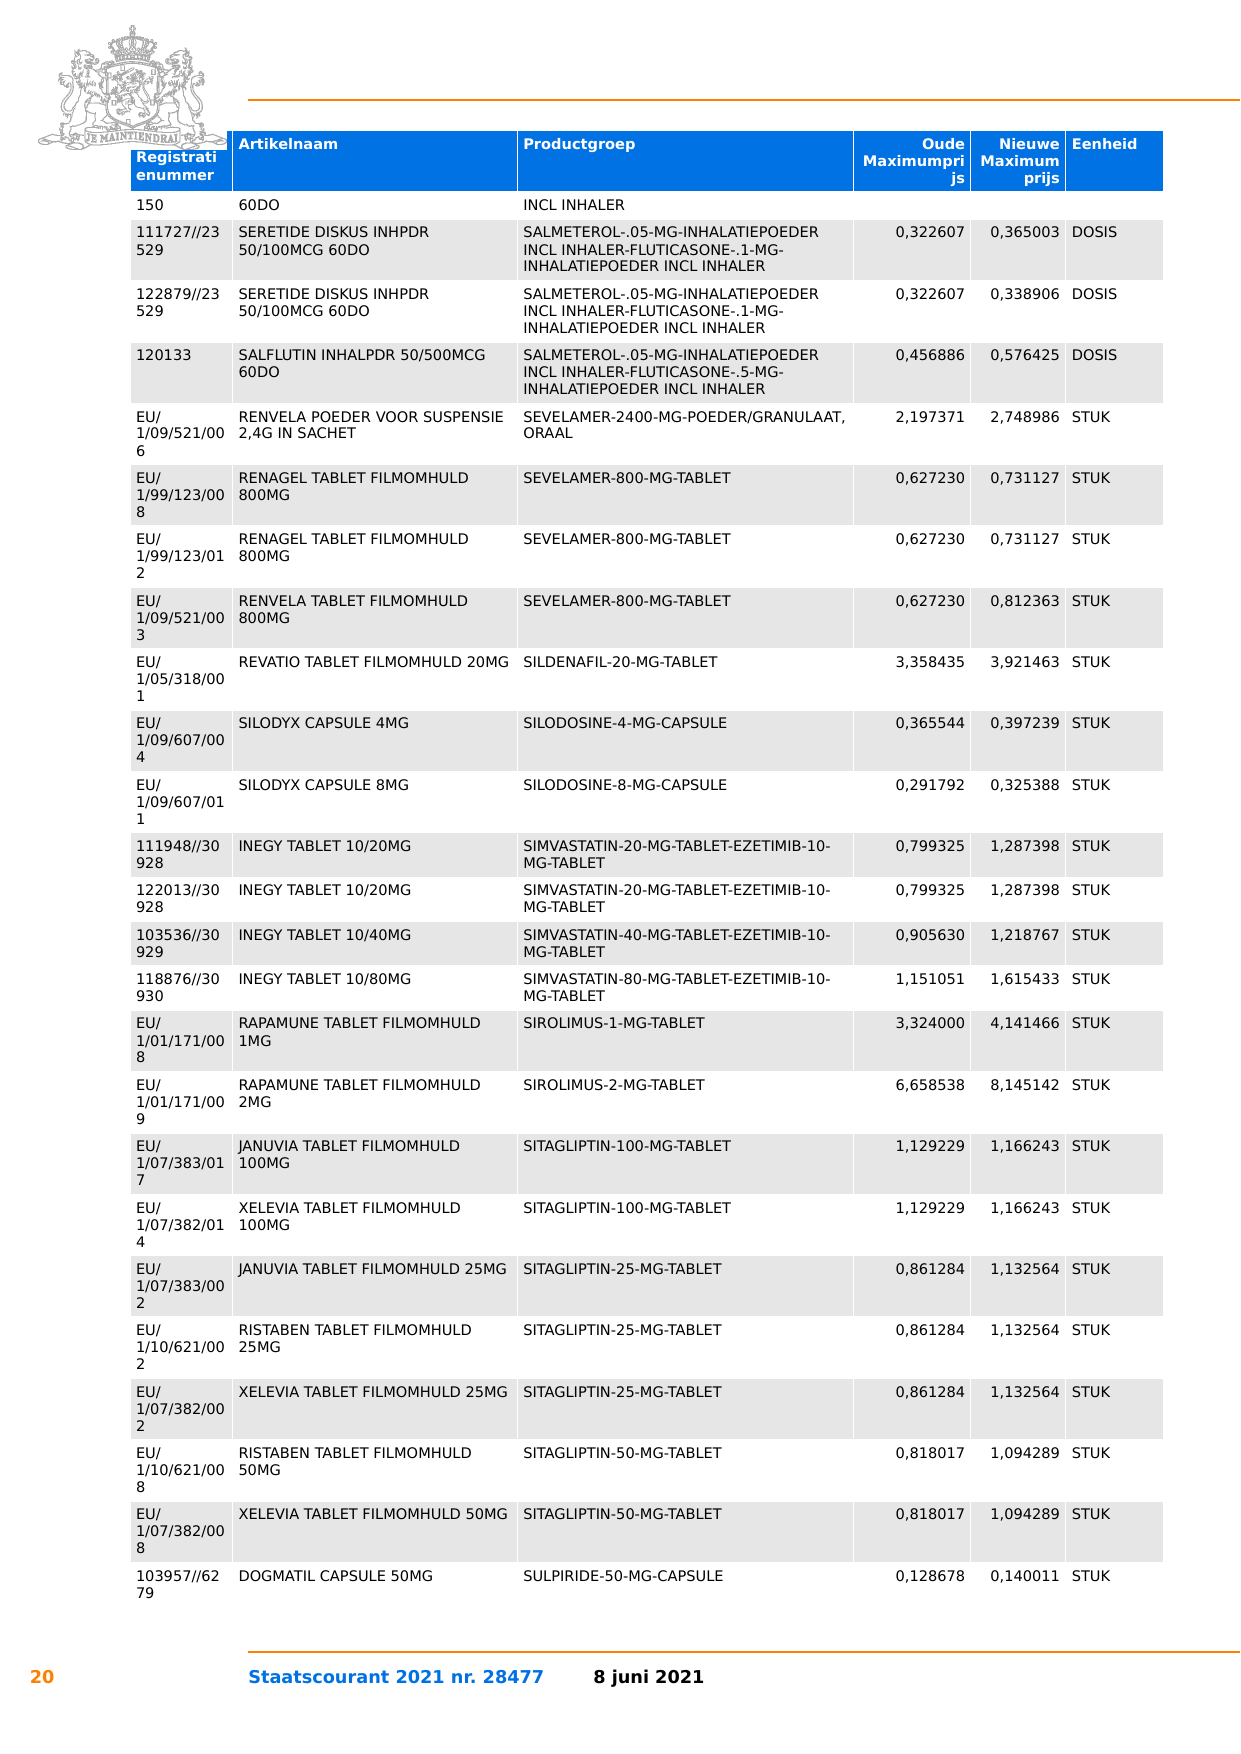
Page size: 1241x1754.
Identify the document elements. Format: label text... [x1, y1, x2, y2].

table_cell SITAGLIPTIN-100-MG-TABLET [518, 1134, 853, 1194]
table_cell 1,132564 [971, 1379, 1065, 1439]
table_header Artikelnaam [233, 131, 517, 191]
table_cell 1,166243 [971, 1134, 1065, 1194]
table_cell XELEVIA TABLET FILMOMHULD 100MG [233, 1195, 517, 1255]
table_cell STUK [1066, 1195, 1163, 1255]
table_cell 3,921463 [971, 649, 1065, 709]
table_cell STUK [1066, 1563, 1163, 1606]
table_cell EU/1/09/607/011 [131, 772, 232, 832]
table_cell SILODYX CAPSULE 8MG [233, 772, 517, 832]
table_header Nieuwe Maximumprijs [971, 131, 1065, 191]
table_cell 1,094289 [971, 1440, 1065, 1501]
table_cell EU/1/01/171/009 [131, 1072, 232, 1132]
table_cell EU/1/10/621/008 [131, 1440, 232, 1501]
table_cell 0,140011 [971, 1563, 1065, 1606]
table_cell 1,129229 [854, 1195, 970, 1255]
table_cell 111727//23529 [131, 220, 232, 280]
table_cell STUK [1066, 1072, 1163, 1132]
table_cell 122879//23529 [131, 281, 232, 341]
table_cell 1,166243 [971, 1195, 1065, 1255]
table_cell 3,324000 [854, 1011, 970, 1071]
table_cell EU/1/09/521/006 [131, 404, 232, 464]
table_cell SITAGLIPTIN-100-MG-TABLET [518, 1195, 853, 1255]
table_cell 0,627230 [854, 465, 970, 525]
table_cell EU/1/07/383/017 [131, 1134, 232, 1194]
table_cell STUK [1066, 1011, 1163, 1071]
table_cell 0,627230 [854, 526, 970, 587]
table_cell DOSIS [1066, 220, 1163, 280]
table_cell SULPIRIDE-50-MG-CAPSULE [518, 1563, 853, 1606]
table_cell SERETIDE DISKUS INHPDR 50/100MCG 60DO [233, 220, 517, 280]
table_cell 103957//6279 [131, 1563, 232, 1606]
table_cell SILODOSINE-4-MG-CAPSULE [518, 711, 853, 771]
table_cell SIMVASTATIN-40-MG-TABLET-EZETIMIB-10-MG-TABLET [518, 922, 853, 965]
table_cell 0,322607 [854, 220, 970, 280]
table_cell EU/1/01/171/008 [131, 1011, 232, 1071]
table_cell 122013//30928 [131, 878, 232, 921]
table_cell 0,627230 [854, 588, 970, 648]
table_cell XELEVIA TABLET FILMOMHULD 50MG [233, 1502, 517, 1562]
table_cell 3,358435 [854, 649, 970, 709]
table_cell 1,151051 [854, 966, 970, 1010]
table_cell 150 [131, 192, 232, 219]
table_cell 0,861284 [854, 1379, 970, 1439]
table_cell SALMETEROL-.05-MG-INHALATIEPOEDER INCL INHALER-FLUTICASONE-.1-MG-INHALATIEPOEDER INCL INHALER [518, 220, 853, 280]
table_cell DOGMATIL CAPSULE 50MG [233, 1563, 517, 1606]
table_cell EU/1/05/318/001 [131, 649, 232, 709]
table_cell SITAGLIPTIN-25-MG-TABLET [518, 1318, 853, 1378]
table_cell RENVELA TABLET FILMOMHULD 800MG [233, 588, 517, 648]
table_cell SILDENAFIL-20-MG-TABLET [518, 649, 853, 709]
table_cell SIMVASTATIN-20-MG-TABLET-EZETIMIB-10-MG-TABLET [518, 878, 853, 921]
table_cell INCL INHALER [518, 192, 853, 219]
table_cell SEVELAMER-800-MG-TABLET [518, 526, 853, 587]
table_cell 0,861284 [854, 1318, 970, 1378]
table_cell 0,799325 [854, 833, 970, 877]
table_cell INEGY TABLET 10/80MG [233, 966, 517, 1010]
table_cell 60DO [233, 192, 517, 219]
table_cell JANUVIA TABLET FILMOMHULD 25MG [233, 1256, 517, 1316]
picture [38, 25, 227, 150]
table_cell 0,861284 [854, 1256, 970, 1316]
table_cell [854, 192, 970, 219]
table_cell 0,291792 [854, 772, 970, 832]
table_cell SIROLIMUS-2-MG-TABLET [518, 1072, 853, 1132]
table_cell SITAGLIPTIN-50-MG-TABLET [518, 1440, 853, 1501]
table_cell 1,132564 [971, 1256, 1065, 1316]
table_cell XELEVIA TABLET FILMOMHULD 25MG [233, 1379, 517, 1439]
table_cell RAPAMUNE TABLET FILMOMHULD 1MG [233, 1011, 517, 1071]
table_cell 0,576425 [971, 343, 1065, 403]
table_cell EU/1/10/621/002 [131, 1318, 232, 1378]
table_cell 0,818017 [854, 1440, 970, 1501]
table_cell RISTABEN TABLET FILMOMHULD 50MG [233, 1440, 517, 1501]
table_cell JANUVIA TABLET FILMOMHULD 100MG [233, 1134, 517, 1194]
table_cell RENAGEL TABLET FILMOMHULD 800MG [233, 526, 517, 587]
table_cell STUK [1066, 649, 1163, 709]
table_cell EU/1/09/607/004 [131, 711, 232, 771]
table_cell 0,731127 [971, 465, 1065, 525]
table_cell SALMETEROL-.05-MG-INHALATIEPOEDER INCL INHALER-FLUTICASONE-.1-MG-INHALATIEPOEDER INCL INHALER [518, 281, 853, 341]
table_cell SALMETEROL-.05-MG-INHALATIEPOEDER INCL INHALER-FLUTICASONE-.5-MG-INHALATIEPOEDER INCL INHALER [518, 343, 853, 403]
table_cell 1,287398 [971, 833, 1065, 877]
table_cell RENAGEL TABLET FILMOMHULD 800MG [233, 465, 517, 525]
table_header Registratienummer [131, 131, 232, 191]
table_cell SILODOSINE-8-MG-CAPSULE [518, 772, 853, 832]
table_cell STUK [1066, 1379, 1163, 1439]
table_cell STUK [1066, 1502, 1163, 1562]
table_cell RISTABEN TABLET FILMOMHULD 25MG [233, 1318, 517, 1378]
table_cell RAPAMUNE TABLET FILMOMHULD 2MG [233, 1072, 517, 1132]
table_cell SITAGLIPTIN-25-MG-TABLET [518, 1256, 853, 1316]
table_cell 1,218767 [971, 922, 1065, 965]
table_header Eenheid [1066, 131, 1163, 191]
table_cell 0,456886 [854, 343, 970, 403]
table_cell SIROLIMUS-1-MG-TABLET [518, 1011, 853, 1071]
table_cell 1,129229 [854, 1134, 970, 1194]
table_cell EU/1/07/382/014 [131, 1195, 232, 1255]
table_cell 0,799325 [854, 878, 970, 921]
table_cell 1,287398 [971, 878, 1065, 921]
table_cell 103536//30929 [131, 922, 232, 965]
table_cell 0,818017 [854, 1502, 970, 1562]
table_header Productgroep [518, 131, 853, 191]
table_cell 0,731127 [971, 526, 1065, 587]
table_cell SEVELAMER-800-MG-TABLET [518, 588, 853, 648]
table_cell DOSIS [1066, 281, 1163, 341]
table_cell SILODYX CAPSULE 4MG [233, 711, 517, 771]
table_cell SERETIDE DISKUS INHPDR 50/100MCG 60DO [233, 281, 517, 341]
table_cell SEVELAMER-800-MG-TABLET [518, 465, 853, 525]
table_cell STUK [1066, 772, 1163, 832]
table_cell EU/1/99/123/008 [131, 465, 232, 525]
table_cell STUK [1066, 404, 1163, 464]
table_cell 120133 [131, 343, 232, 403]
table_cell 0,128678 [854, 1563, 970, 1606]
table_cell INEGY TABLET 10/40MG [233, 922, 517, 965]
table_cell RENVELA POEDER VOOR SUSPENSIE 2,4G IN SACHET [233, 404, 517, 464]
table_cell STUK [1066, 1440, 1163, 1501]
table_cell REVATIO TABLET FILMOMHULD 20MG [233, 649, 517, 709]
table_cell DOSIS [1066, 343, 1163, 403]
table_cell 2,197371 [854, 404, 970, 464]
table_cell 4,141466 [971, 1011, 1065, 1071]
table_cell 2,748986 [971, 404, 1065, 464]
table_cell STUK [1066, 465, 1163, 525]
table_cell EU/1/07/383/002 [131, 1256, 232, 1316]
table_cell 0,325388 [971, 772, 1065, 832]
table_cell 6,658538 [854, 1072, 970, 1132]
table_cell STUK [1066, 922, 1163, 965]
table_cell SEVELAMER-2400-MG-POEDER/GRANULAAT, ORAAL [518, 404, 853, 464]
table_cell STUK [1066, 1256, 1163, 1316]
table_cell 111948//30928 [131, 833, 232, 877]
table_cell SALFLUTIN INHALPDR 50/500MCG 60DO [233, 343, 517, 403]
table_cell INEGY TABLET 10/20MG [233, 878, 517, 921]
table_cell STUK [1066, 878, 1163, 921]
table_cell SIMVASTATIN-20-MG-TABLET-EZETIMIB-10-MG-TABLET [518, 833, 853, 877]
table_cell 1,132564 [971, 1318, 1065, 1378]
table_cell 0,365003 [971, 220, 1065, 280]
table_cell STUK [1066, 526, 1163, 587]
table_cell SITAGLIPTIN-50-MG-TABLET [518, 1502, 853, 1562]
table_header Oude Maximumprijs [854, 131, 970, 191]
table_cell 8,145142 [971, 1072, 1065, 1132]
table_cell 118876//30930 [131, 966, 232, 1010]
table_cell 1,615433 [971, 966, 1065, 1010]
table_cell STUK [1066, 833, 1163, 877]
table_cell SIMVASTATIN-80-MG-TABLET-EZETIMIB-10-MG-TABLET [518, 966, 853, 1010]
table_cell 0,905630 [854, 922, 970, 965]
table_cell 0,365544 [854, 711, 970, 771]
table_cell STUK [1066, 966, 1163, 1010]
table_cell [971, 192, 1065, 219]
table_cell [1066, 192, 1163, 219]
table_cell EU/1/07/382/002 [131, 1379, 232, 1439]
table_cell 0,397239 [971, 711, 1065, 771]
table_cell 0,338906 [971, 281, 1065, 341]
table_cell EU/1/07/382/008 [131, 1502, 232, 1562]
table_cell 0,812363 [971, 588, 1065, 648]
table_cell STUK [1066, 588, 1163, 648]
table_cell INEGY TABLET 10/20MG [233, 833, 517, 877]
table_cell EU/1/09/521/003 [131, 588, 232, 648]
table_cell EU/1/99/123/012 [131, 526, 232, 587]
table_cell STUK [1066, 711, 1163, 771]
table_cell STUK [1066, 1318, 1163, 1378]
table_cell 1,094289 [971, 1502, 1065, 1562]
table_cell STUK [1066, 1134, 1163, 1194]
table_cell SITAGLIPTIN-25-MG-TABLET [518, 1379, 853, 1439]
table_cell 0,322607 [854, 281, 970, 341]
